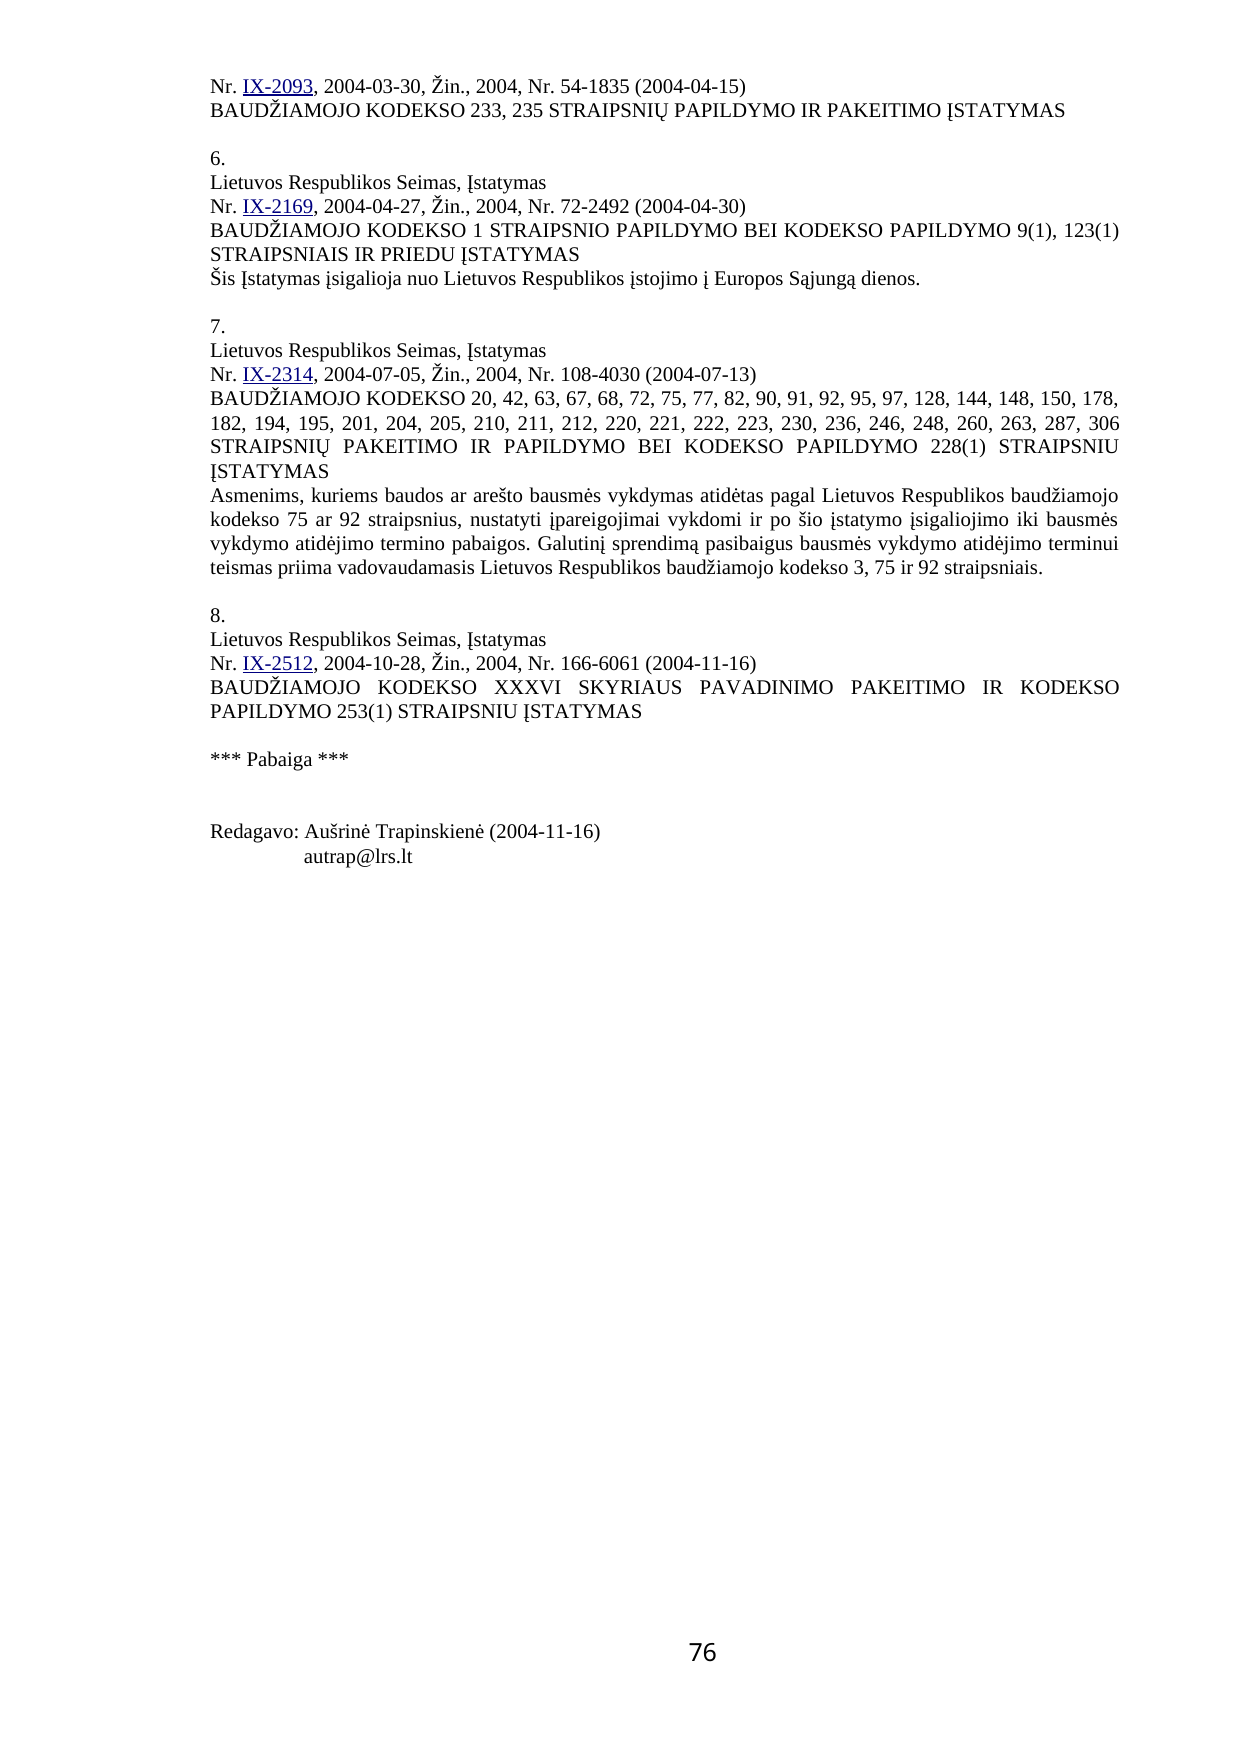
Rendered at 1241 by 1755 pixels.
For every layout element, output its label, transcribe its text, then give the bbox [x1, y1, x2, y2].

text Lietuvos Respublikos Seimas, Įstatymas [210, 170, 1120, 194]
text BAUDŽIAMOJO KODEKSO 20, 42, 63, 67, 68, 72, 75, 77, 82, 90, 91, 92, 95, 97, 128, 144, 148, 150, 178, 182, 194, 195, 201, 204, 205, 210, 211, 212, 220, 221, 222, 223, 230, 236, 246, 248, 260, 263, 287, 306 STRAIPSNIŲ PAKEITIMO IR PAPILDYMO BEI KODEKSO PAPILDYMO 228(1) STRAIPSNIU ĮSTATYMAS [210, 386, 1120, 483]
text 6. [210, 146, 1120, 170]
text Nr. IX-2512, 2004-10-28, Žin., 2004, Nr. 166-6061 (2004-11-16) [210, 651, 1120, 675]
text BAUDŽIAMOJO KODEKSO 1 STRAIPSNIO PAPILDYMO BEI KODEKSO PAPILDYMO 9(1), 123(1) STRAIPSNIAIS IR PRIEDU ĮSTATYMAS [210, 218, 1120, 266]
text Asmenims, kuriems baudos ar arešto bausmės vykdymas atidėtas pagal Lietuvos Respublikos baudžiamojo kodekso 75 ar 92 straipsnius, nustatyti įpareigojimai vykdomi ir po šio įstatymo įsigaliojimo iki bausmės vykdymo atidėjimo termino pabaigos. Galutinį sprendimą pasibaigus bausmės vykdymo atidėjimo terminui teismas priima vadovaudamasis Lietuvos Respublikos baudžiamojo kodekso 3, 75 ir 92 straipsniais. [210, 483, 1120, 579]
text 8. [210, 603, 1120, 627]
text Nr. IX-2093, 2004-03-30, Žin., 2004, Nr. 54-1835 (2004-04-15) [210, 73, 1120, 98]
text Lietuvos Respublikos Seimas, Įstatymas [210, 338, 1120, 362]
text autrap@lrs.lt [210, 843, 1120, 868]
text Nr. IX-2169, 2004-04-27, Žin., 2004, Nr. 72-2492 (2004-04-30) [210, 194, 1120, 218]
text Redagavo: Aušrinė Trapinskienė (2004-11-16) [210, 819, 1120, 843]
text Šis Įstatymas įsigalioja nuo Lietuvos Respublikos įstojimo į Europos Sąjungą dienos. [210, 266, 1120, 290]
text Lietuvos Respublikos Seimas, Įstatymas [210, 627, 1120, 651]
text BAUDŽIAMOJO KODEKSO 233, 235 STRAIPSNIŲ PAPILDYMO IR PAKEITIMO ĮSTATYMAS [210, 98, 1120, 122]
text Nr. IX-2314, 2004-07-05, Žin., 2004, Nr. 108-4030 (2004-07-13) [210, 362, 1120, 386]
text BAUDŽIAMOJO KODEKSO XXXVI SKYRIAUS PAVADINIMO PAKEITIMO IR KODEKSO PAPILDYMO 253(1) STRAIPSNIU ĮSTATYMAS [210, 675, 1120, 723]
text *** Pabaiga *** [210, 747, 1120, 771]
text 7. [210, 314, 1120, 338]
